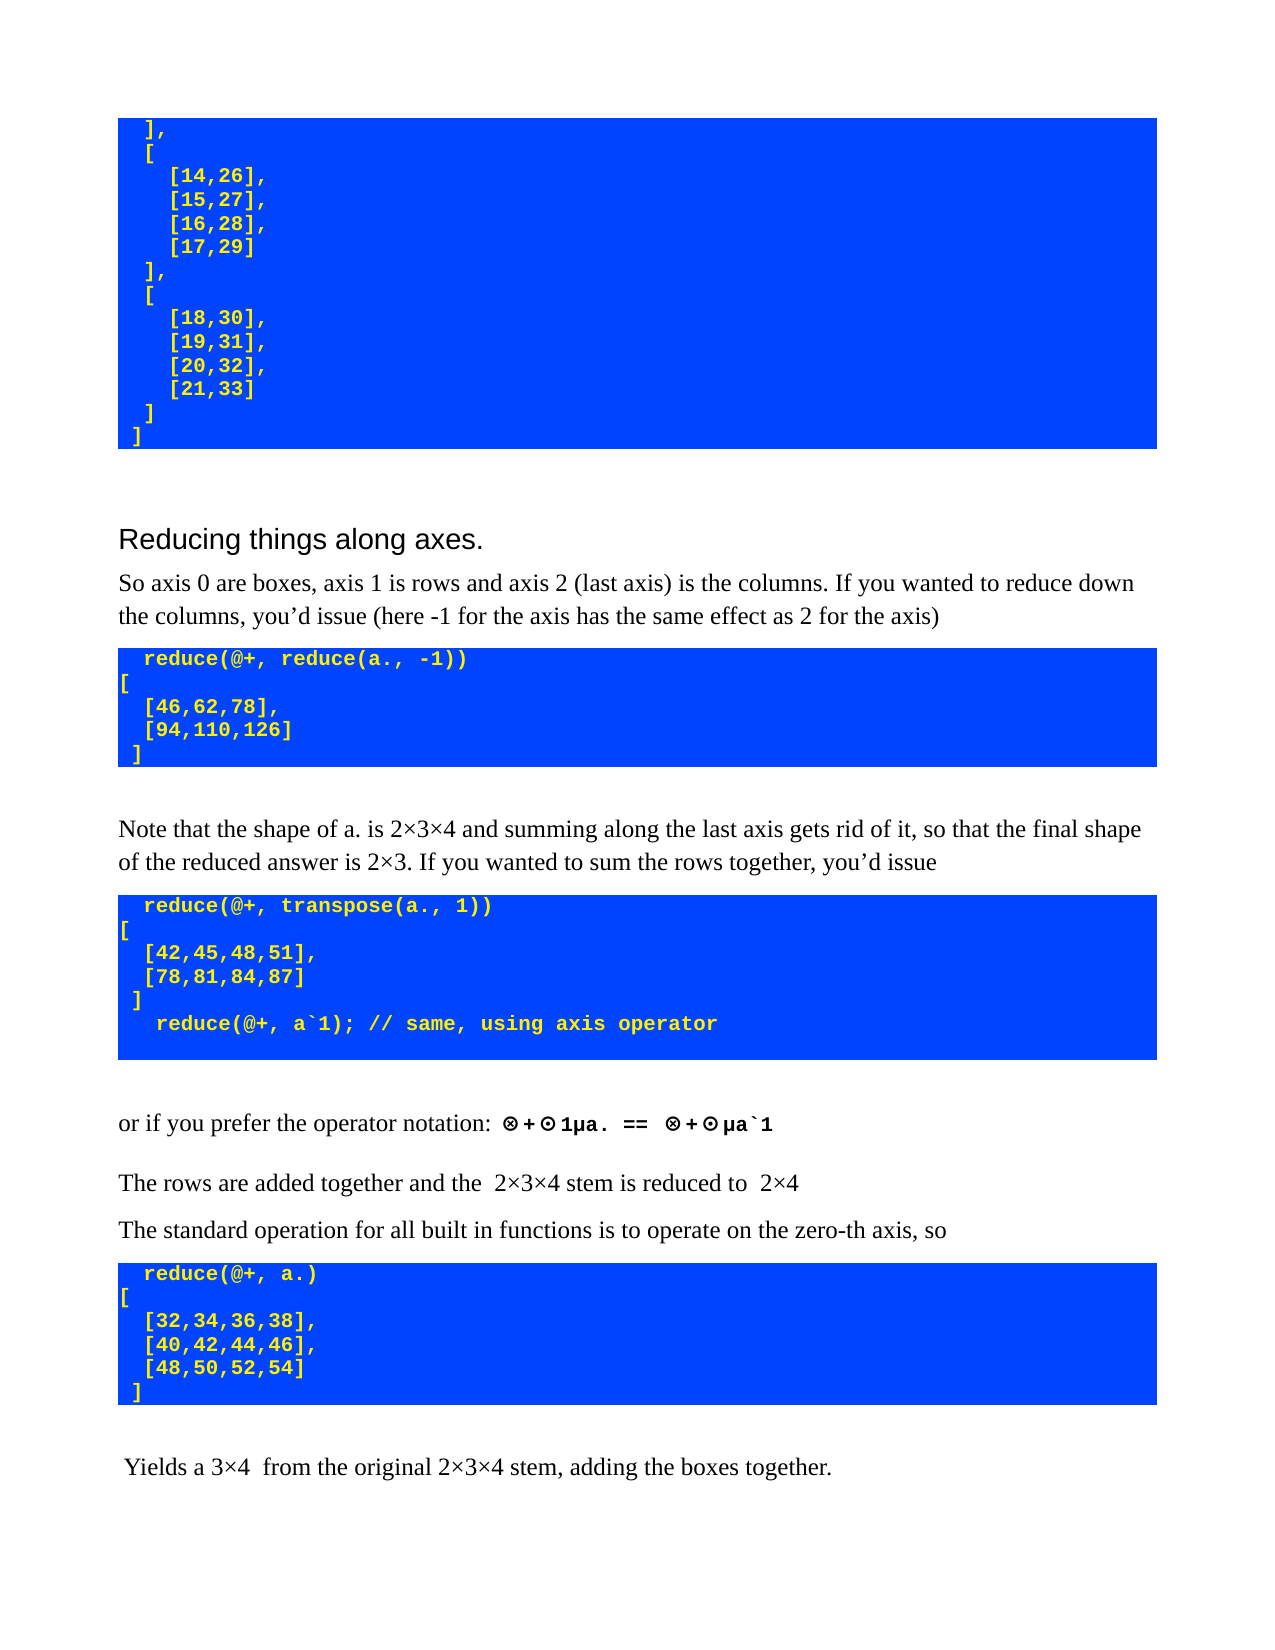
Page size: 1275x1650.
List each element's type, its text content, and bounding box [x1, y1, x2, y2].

text [42,45,48,51], [118, 942, 1157, 966]
text ] [118, 1381, 1157, 1405]
text [94,110,126] [118, 719, 1157, 743]
text or if you prefer the operator notation: ⊗+⊙1µa. == ⊗+⊙µa`1 The rows are added together and the 2×3×4 stem is reduced to 2×4 [118, 1108, 1157, 1196]
text ] [118, 426, 1157, 449]
text [19,31], [118, 331, 1157, 354]
text [16,28], [118, 213, 1157, 236]
text [ [118, 672, 1157, 696]
text reduce(@+, transpose(a., 1)) [118, 895, 1157, 918]
text reduce(@+, reduce(a., -1)) [118, 648, 1157, 672]
text Note that the shape of a. is 2×3×4 and summing along the last axis gets rid of it, so that the final shape of the reduced answer is 2×3. If you wanted to sum the rows together, you’d issue [118, 814, 1157, 876]
text [40,42,44,46], [118, 1334, 1157, 1357]
text [18,30], [118, 307, 1157, 331]
text So axis 0 are boxes, axis 1 is rows and axis 2 (last axis) is the columns. If you wanted to reduce down the columns, you’d issue (here -1 for the axis has the same effect as 2 for the axis) [118, 568, 1157, 629]
text [21,33] [118, 378, 1157, 402]
text The standard operation for all built in functions is to operate on the zero-th axis, so [118, 1215, 1157, 1244]
text ] [118, 402, 1157, 426]
text ], [118, 260, 1157, 284]
text [20,32], [118, 354, 1157, 378]
text [ [118, 918, 1157, 942]
text [ [118, 142, 1157, 165]
text reduce(@+, a.) [118, 1263, 1157, 1286]
text [14,26], [118, 165, 1157, 189]
text [46,62,78], [118, 696, 1157, 719]
text ] [118, 743, 1157, 767]
text [48,50,52,54] [118, 1357, 1157, 1381]
text [32,34,36,38], [118, 1310, 1157, 1334]
text ], [118, 118, 1157, 142]
text [78,81,84,87] [118, 966, 1157, 989]
text ] [118, 989, 1157, 1013]
text [ [118, 1286, 1157, 1310]
text [ [118, 284, 1157, 307]
text [15,27], [118, 189, 1157, 213]
subtitle Reducing things along axes. [118, 522, 1157, 555]
text reduce(@+, a`1); // same, using axis operator [118, 1013, 1157, 1060]
text Yields a 3×4 from the original 2×3×4 stem, adding the boxes together. [118, 1452, 1157, 1481]
text [17,29] [118, 236, 1157, 260]
